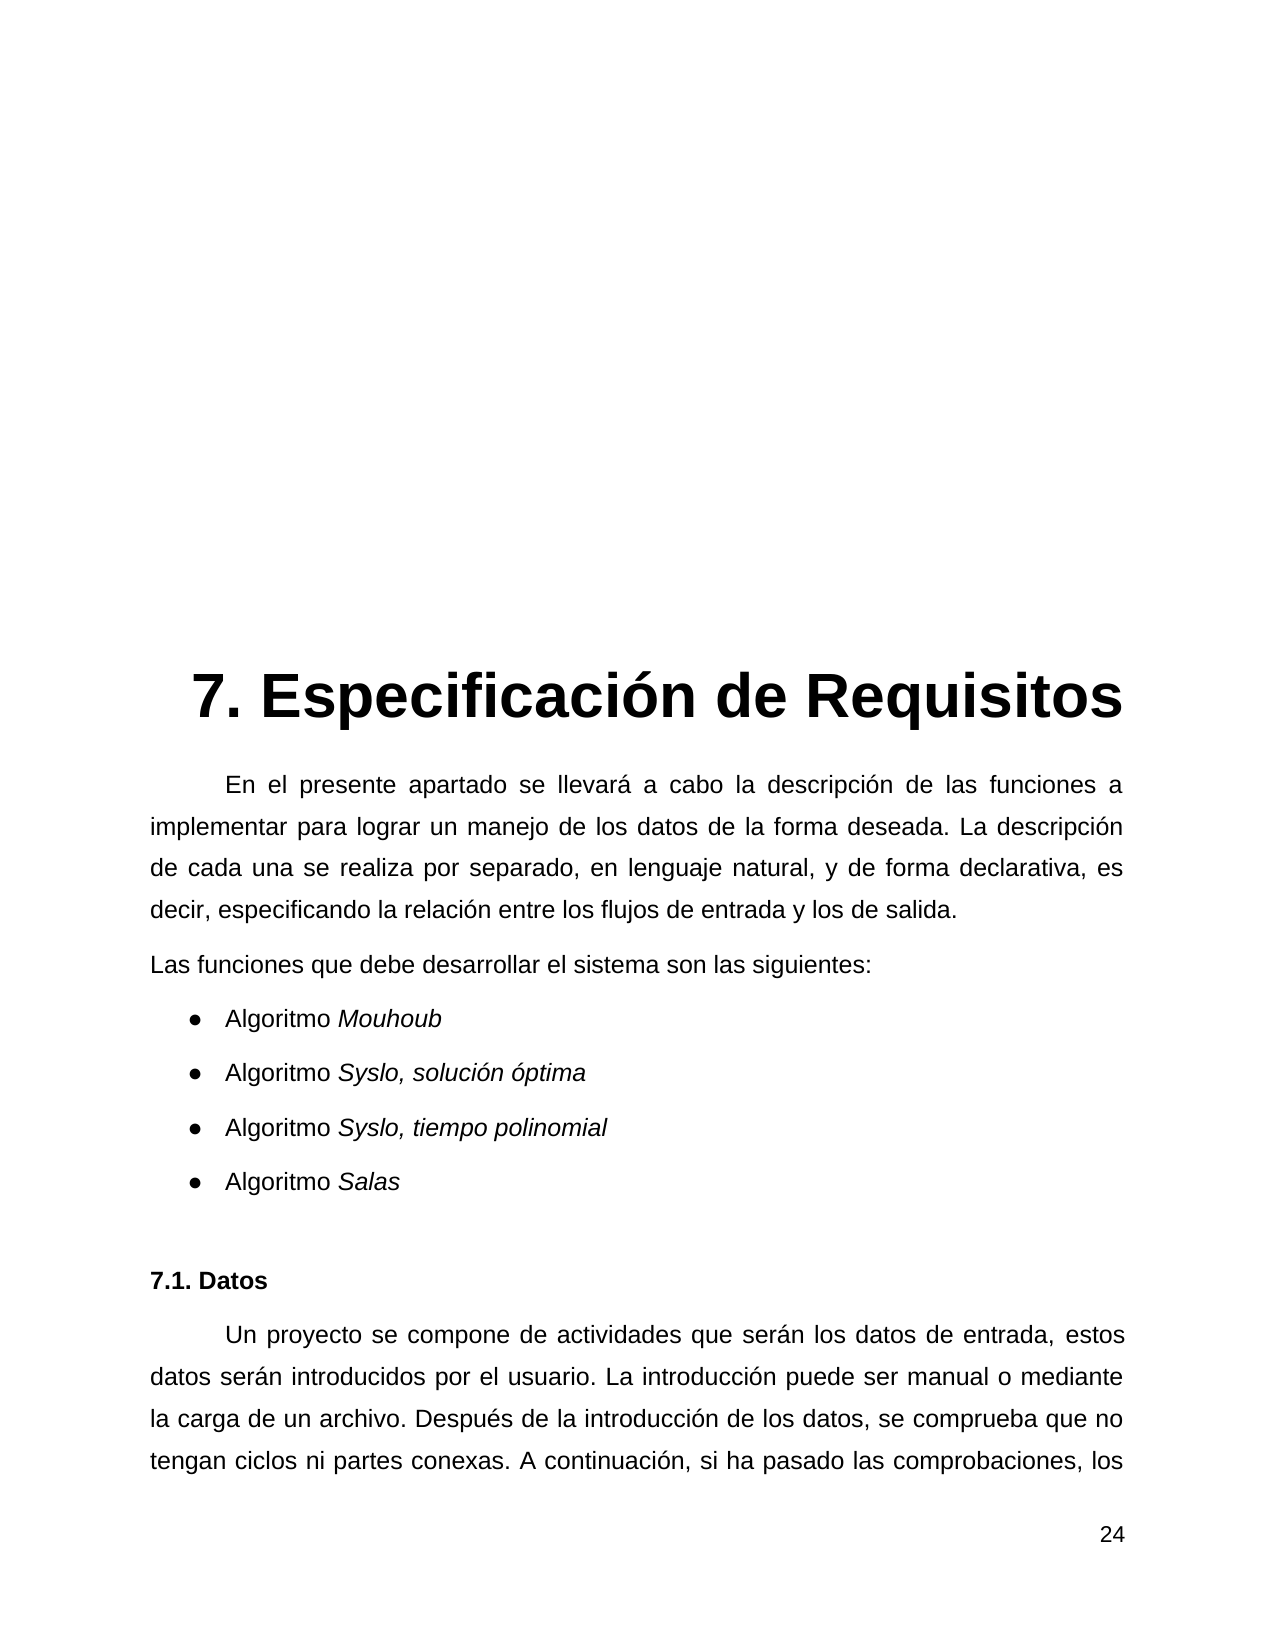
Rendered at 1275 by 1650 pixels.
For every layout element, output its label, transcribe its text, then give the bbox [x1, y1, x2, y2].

text Las funciones que debe desarrollar el sistema son las siguientes: [150, 951, 1125, 978]
text En el presente apartado se llevará a cabo la descripción de las funciones a implementar para lograr un manejo de los datos de la forma deseada. La descripción de cada una se realiza por separado, en lenguaje natural, y de forma declarativa, es decir, especificando la relación entre los flujos de entrada y los de salida. [150, 771, 1125, 924]
list Algoritmo Salas [187, 1168, 1125, 1196]
text 7. Especificación de Requisitos [150, 661, 1125, 731]
text 7.1. Datos [150, 1267, 1125, 1295]
list Algoritmo Syslo, tiempo polinomial [187, 1114, 1125, 1142]
list Algoritmo Syslo, solución óptima [187, 1059, 1125, 1087]
list Algoritmo Mouhoub [187, 1005, 1125, 1033]
text Un proyecto se compone de actividades que serán los datos de entrada, estos datos serán introducidos por el usuario. La introducción puede ser manual o mediante la carga de un archivo. Después de la introducción de los datos, se comprueba que no tengan ciclos ni partes conexas. A continuación, si ha pasado las comprobaciones, los [150, 1321, 1125, 1475]
